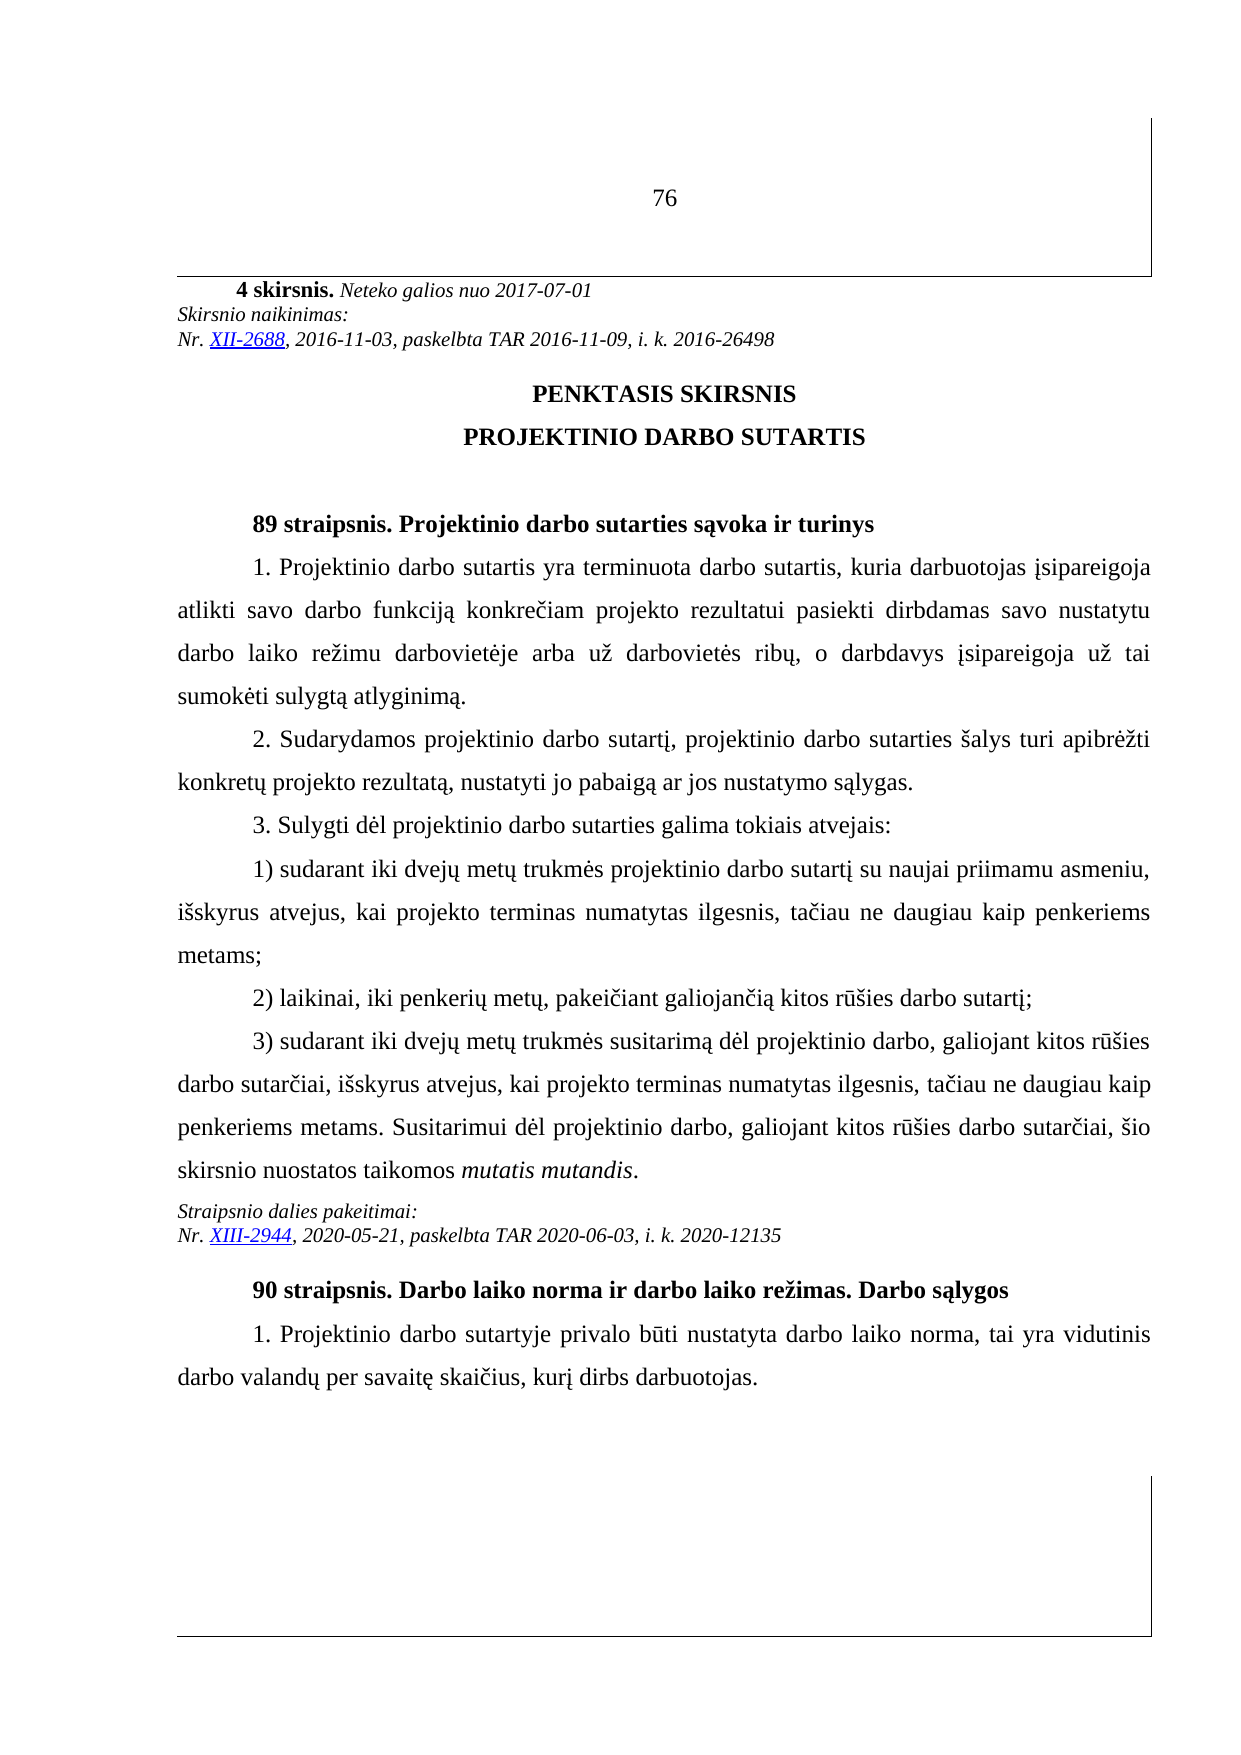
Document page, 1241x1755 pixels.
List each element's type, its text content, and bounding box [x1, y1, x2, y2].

text Nr. XII-2688, 2016-11-03, paskelbta TAR 2016-11-09, i. k. 2016-26498 [177, 326, 1152, 351]
text Nr. XIII-2944, 2020-05-21, paskelbta TAR 2020-06-03, i. k. 2020-12135 [177, 1223, 1152, 1247]
text Straipsnio dalies pakeitimai: [177, 1199, 1152, 1223]
text 2) laikinai, iki penkerių metų, pakeičiant galiojančią kitos rūšies darbo sutartį; [177, 983, 1152, 1012]
text 1. Projektinio darbo sutartyje privalo būti nustatyta darbo laiko norma, tai yra vidutinis darbo valandų per savaitę skaičius, kurį dirbs darbuotojas. [177, 1319, 1152, 1391]
text 3) sudarant iki dvejų metų trukmės susitarimą dėl projektinio darbo, galiojant kitos rūšies darbo sutarčiai, išskyrus atvejus, kai projekto terminas numatytas ilgesnis, tačiau ne daugiau kaip penkeriems metams. Susitarimui dėl projektinio darbo, galiojant kitos rūšies darbo sutarčiai, šio skirsnio nuostatos taikomos mutatis mutandis. [177, 1026, 1152, 1184]
text Skirsnio naikinimas: [177, 302, 1152, 326]
text PROJEKTINIO DARBO SUTARTIS [177, 422, 1152, 451]
text 1. Projektinio darbo sutartis yra terminuota darbo sutartis, kuria darbuotojas įsipareigoja atlikti savo darbo funkciją konkrečiam projekto rezultatui pasiekti dirbdamas savo nustatytu darbo laiko režimu darbovietėje arba už darbovietės ribų, o darbdavys įsipareigoja už tai sumokėti sulygtą atlyginimą. [177, 552, 1152, 710]
subtitle 90 straipsnis. Darbo laiko norma ir darbo laiko režimas. Darbo sąlygos [177, 1276, 1152, 1304]
text 2. Sudarydamos projektinio darbo sutartį, projektinio darbo sutarties šalys turi apibrėžti konkretų projekto rezultatą, nustatyti jo pabaigą ar jos nustatymo sąlygas. [177, 724, 1152, 796]
subtitle 89 straipsnis. Projektinio darbo sutarties sąvoka ir turinys [177, 509, 1152, 537]
text 3. Sulygti dėl projektinio darbo sutarties galima tokiais atvejais: [177, 811, 1152, 839]
text 1) sudarant iki dvejų metų trukmės projektinio darbo sutartį su naujai priimamu asmeniu, išskyrus atvejus, kai projekto terminas numatytas ilgesnis, tačiau ne daugiau kaip penkeriems metams; [177, 854, 1152, 969]
text PENKTASIS SKIRSNIS [177, 379, 1152, 408]
text 4 skirsnis. Neteko galios nuo 2017-07-01 [177, 276, 1152, 302]
